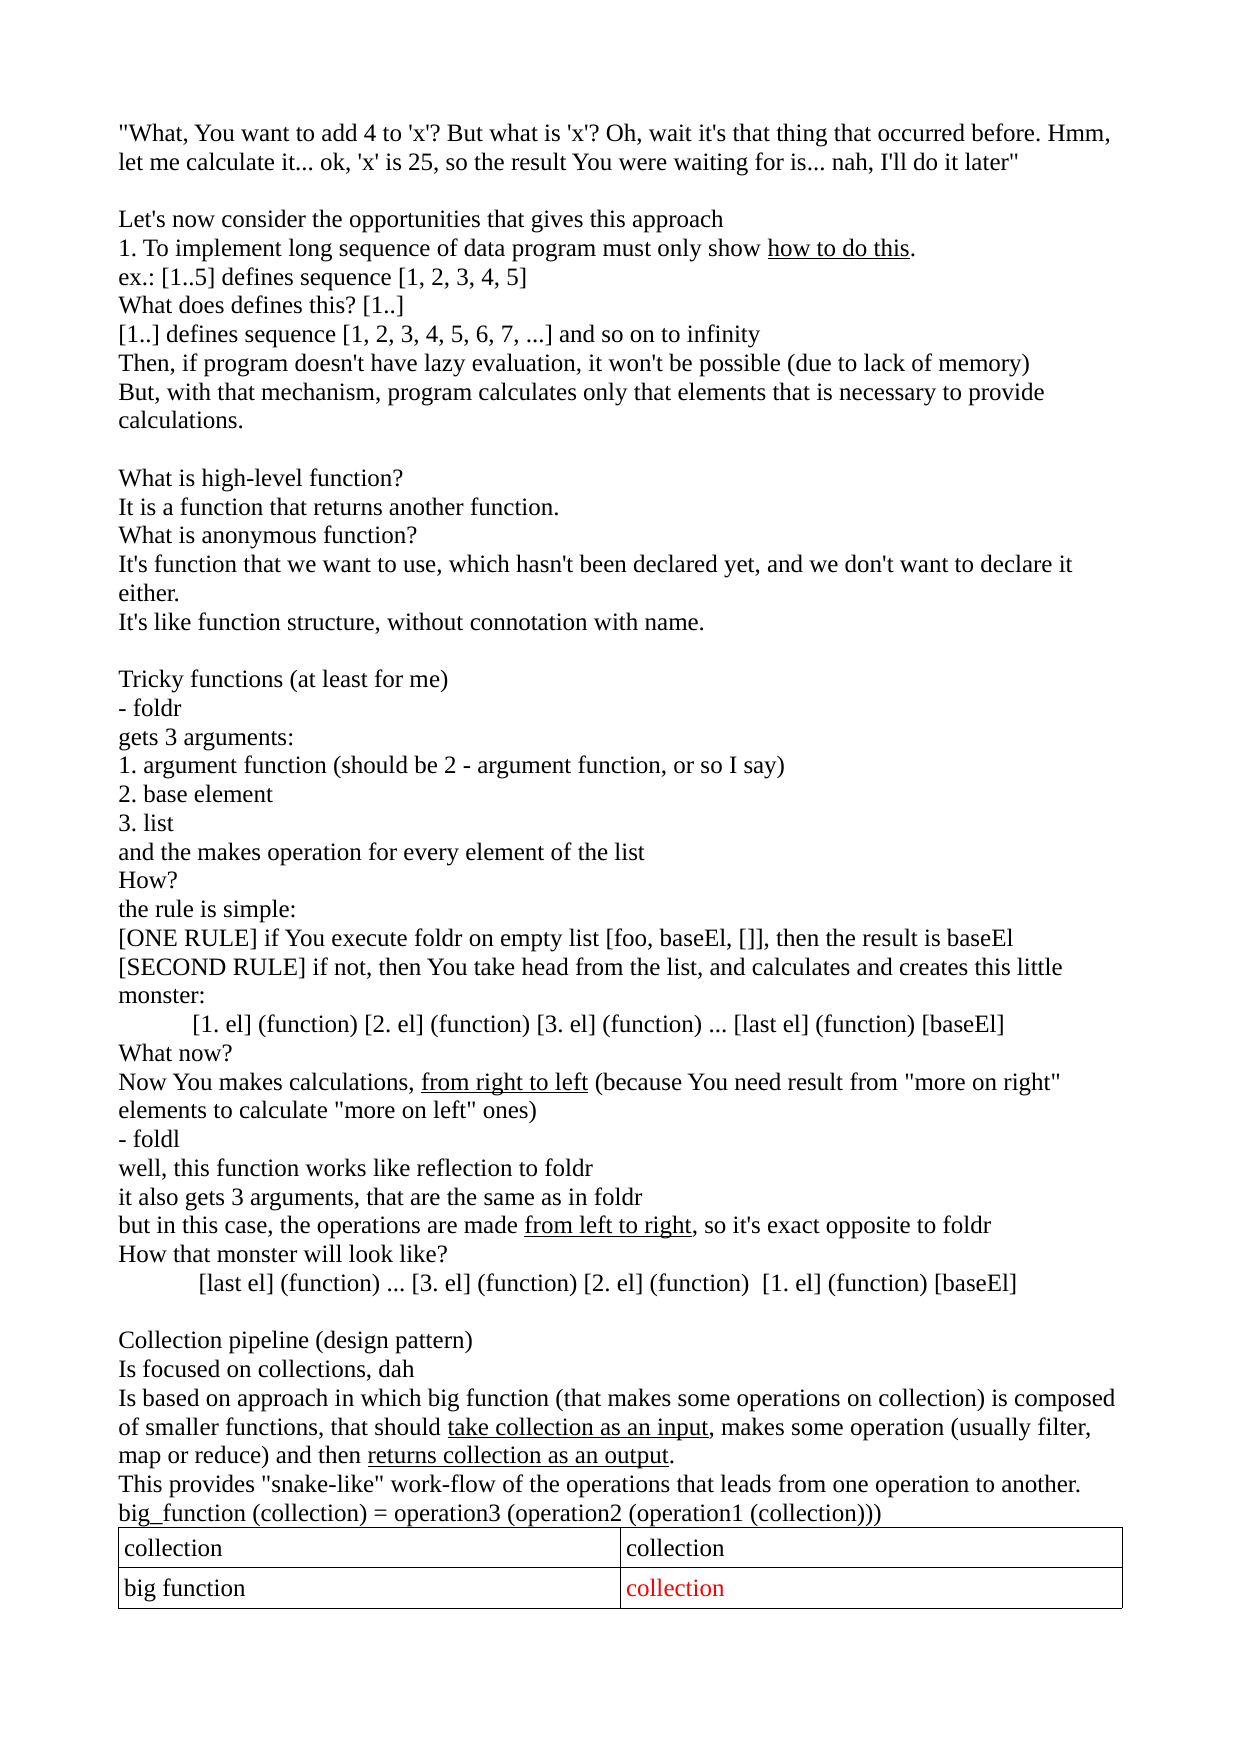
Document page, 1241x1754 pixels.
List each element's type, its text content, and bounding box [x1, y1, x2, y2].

text 1. argument function (should be 2 - argument function, or so I say) [118, 751, 1122, 779]
text - foldl [118, 1124, 1122, 1153]
text [1..] defines sequence [1, 2, 3, 4, 5, 6, 7, ...] and so on to infinity [118, 319, 1122, 348]
text the rule is simple: [118, 894, 1122, 923]
text It is a function that returns another function. [118, 492, 1122, 521]
text What is anonymous function? [118, 521, 1122, 549]
table_header collection [621, 1528, 1122, 1567]
text it also gets 3 arguments, that are the same as in foldr [118, 1182, 1122, 1211]
text It's function that we want to use, which hasn't been declared yet, and we don't want to declare it either. [118, 549, 1122, 607]
text and the makes operation for every element of the list [118, 837, 1122, 866]
text [1. el] (function) [2. el] (function) [3. el] (function) ... [last el] (function) [baseEl] [118, 1009, 1122, 1038]
text ex.: [1..5] defines sequence [1, 2, 3, 4, 5] [118, 262, 1122, 291]
text gets 3 arguments: [118, 722, 1122, 751]
text 2. base element [118, 779, 1122, 808]
text but in this case, the operations are made from left to right, so it's exact opposite to foldr [118, 1211, 1122, 1239]
text Is based on approach in which big function (that makes some operations on collection) is composed of smaller functions, that should take collection as an input, makes some operation (usually filter, map or reduce) and then returns collection as an output. [118, 1383, 1122, 1469]
text [last el] (function) ... [3. el] (function) [2. el] (function) [1. el] (function) [baseEl] [118, 1268, 1122, 1297]
text "What, You want to add 4 to 'x'? But what is 'x'? Oh, wait it's that thing that occurred before. Hmm, let me calculate it... ok, 'x' is 25, so the result You were waiting for is... nah, I'll do it later" [118, 118, 1122, 176]
text Let's now consider the opportunities that gives this approach [118, 204, 1122, 233]
table_cell collection [621, 1568, 1122, 1607]
table_cell big function [119, 1568, 620, 1607]
text [SECOND RULE] if not, then You take head from the list, and calculates and creates this little monster: [118, 952, 1122, 1009]
text - foldr [118, 693, 1122, 722]
text big_function (collection) = operation3 (operation2 (operation1 (collection))) [118, 1498, 1122, 1527]
text How that monster will look like? [118, 1239, 1122, 1268]
text It's like function structure, without connotation with name. [118, 607, 1122, 636]
text How? [118, 866, 1122, 894]
text This provides "snake-like" work-flow of the operations that leads from one operation to another. [118, 1469, 1122, 1498]
text Collection pipeline (design pattern) [118, 1326, 1122, 1354]
text Then, if program doesn't have lazy evaluation, it won't be possible (due to lack of memory) [118, 348, 1122, 377]
text 1. To implement long sequence of data program must only show how to do this. [118, 233, 1122, 262]
text What now? [118, 1038, 1122, 1067]
text Now You makes calculations, from right to left (because You need result from "more on right" elements to calculate "more on left" ones) [118, 1067, 1122, 1124]
text What does defines this? [1..] [118, 291, 1122, 319]
text 3. list [118, 808, 1122, 837]
text [ONE RULE] if You execute foldr on empty list [foo, baseEl, []], then the result is baseEl [118, 923, 1122, 952]
text What is high-level function? [118, 463, 1122, 492]
text Is focused on collections, dah [118, 1354, 1122, 1383]
text But, with that mechanism, program calculates only that elements that is necessary to provide calculations. [118, 377, 1122, 434]
text Tricky functions (at least for me) [118, 664, 1122, 693]
table_header collection [119, 1528, 620, 1567]
text well, this function works like reflection to foldr [118, 1153, 1122, 1182]
